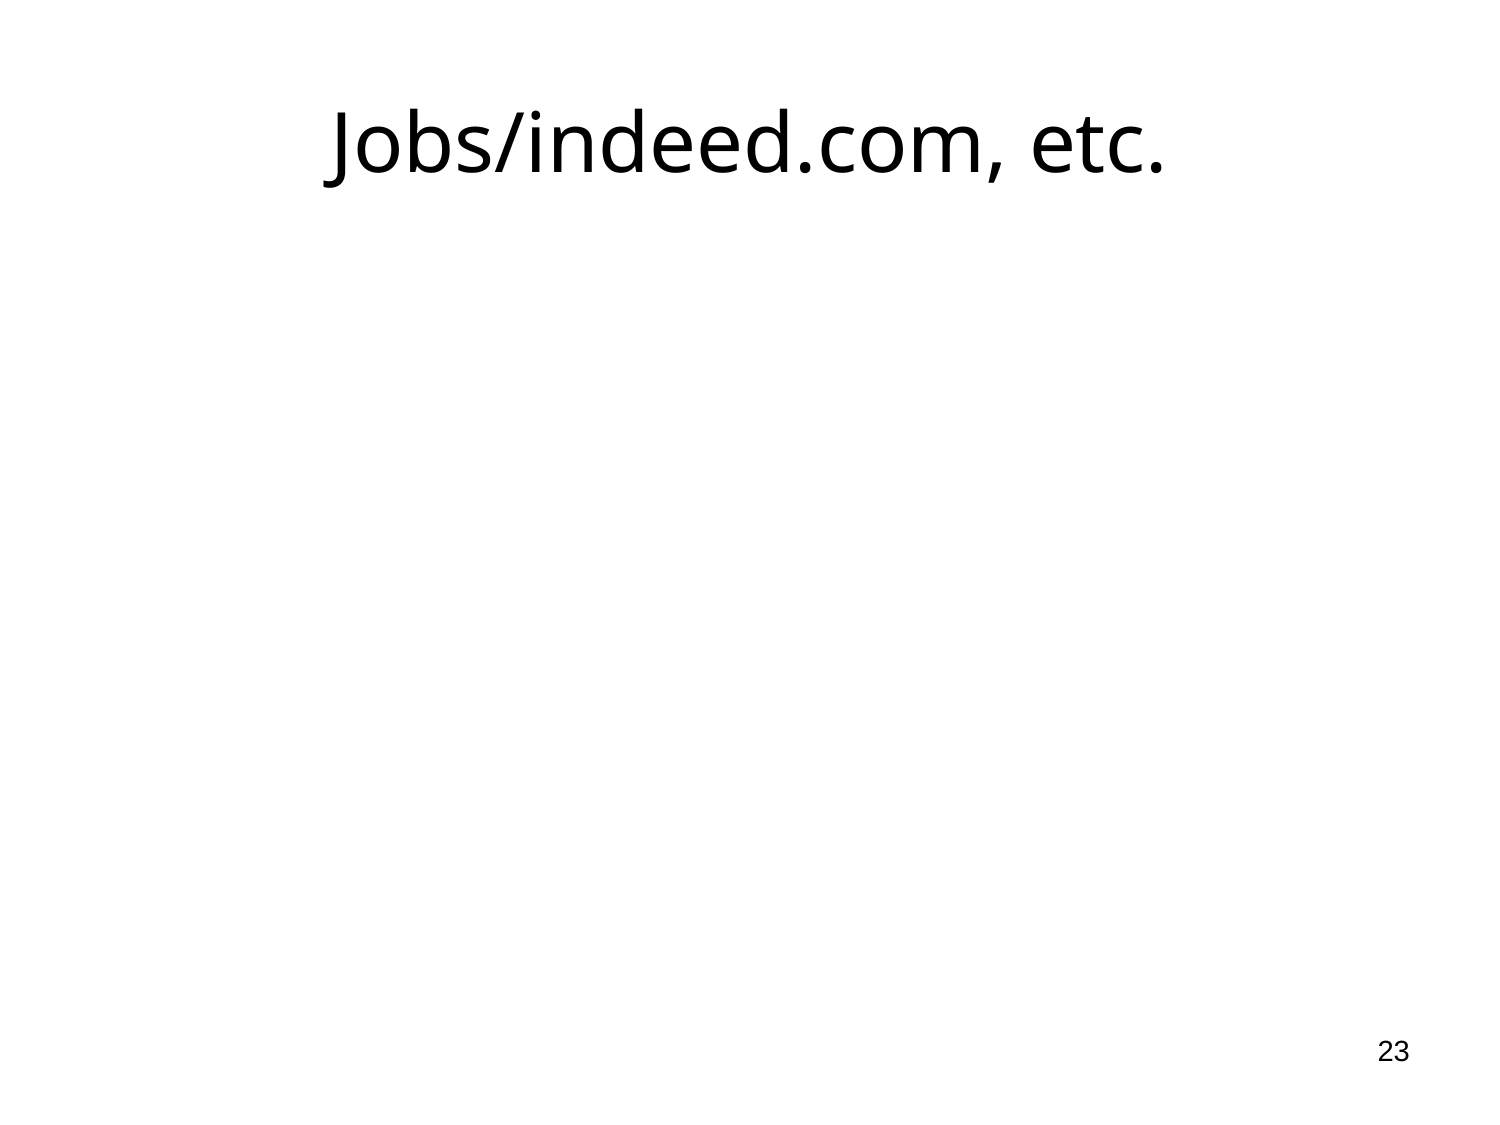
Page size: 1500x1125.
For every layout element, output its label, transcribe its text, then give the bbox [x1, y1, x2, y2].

title Jobs/indeed.com, etc. [75, 45, 1425, 233]
slide_number [1074, 1024, 1425, 1103]
